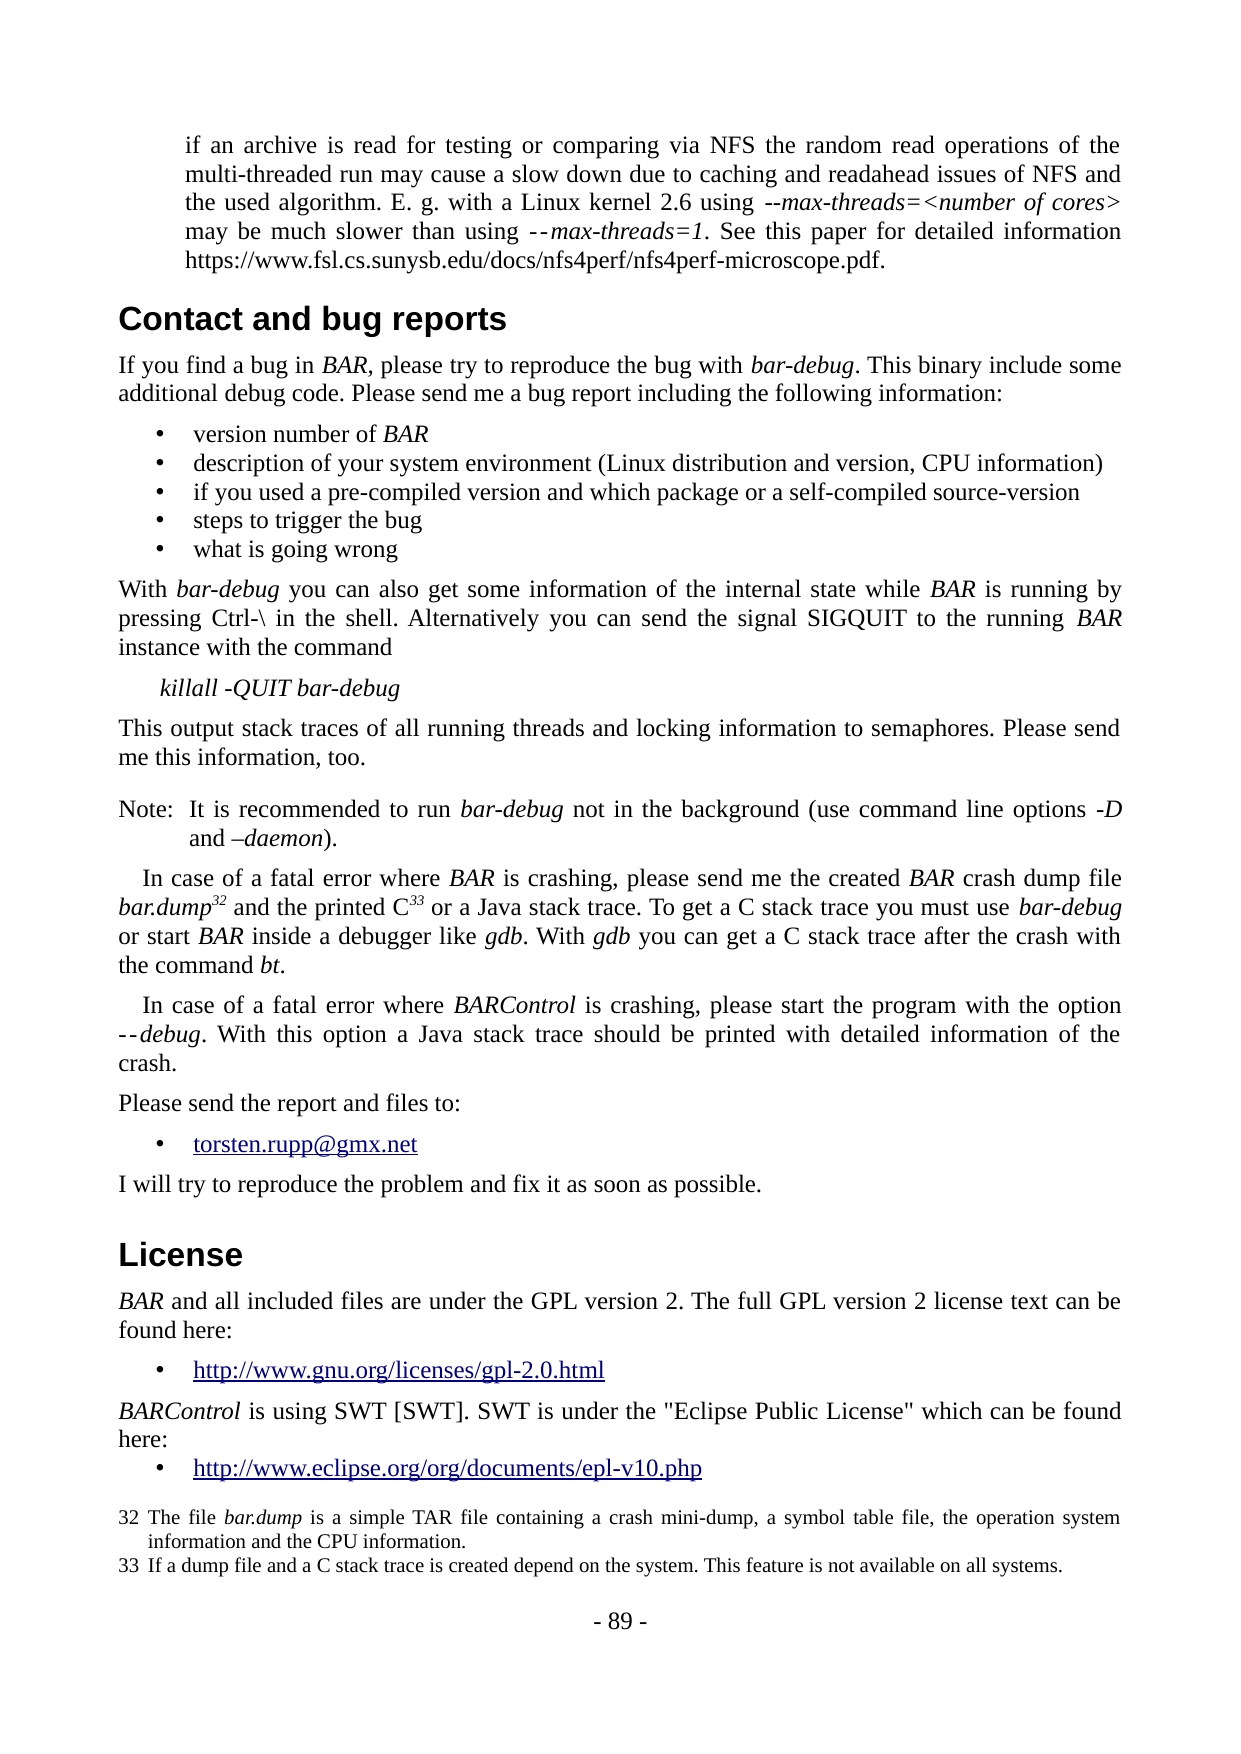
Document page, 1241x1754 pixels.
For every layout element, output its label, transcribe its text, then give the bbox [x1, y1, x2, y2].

text In case of a fatal error where BARControl is crashing, please start the program with the option ‑‑debug. With this option a Java stack trace should be printed with detailed information of the crash. [118, 990, 1122, 1076]
text The file bar.dump is a simple TAR file containing a crash mini-dump, a symbol table file, the operation system information and the CPU information. [118, 1505, 1122, 1553]
text killall -QUIT bar-debug [159, 673, 1122, 701]
list version number of BAR [156, 419, 1122, 448]
text If you find a bug in BAR, please try to reproduce the bug with bar-debug. This binary include some additional debug code. Please send me a bug report including the following information: [118, 350, 1122, 407]
list if you used a pre-compiled version and which package or a self-compiled source-version [156, 477, 1122, 505]
text I will try to reproduce the problem and fix it as soon as possible. [118, 1169, 1122, 1198]
text Note: It is recommended to run bar-debug not in the background (use command line options -D and –daemon). [118, 794, 1122, 852]
list description of your system environment (Linux distribution and version, CPU information) [156, 448, 1122, 477]
list steps to trigger the bug [156, 505, 1122, 534]
list torsten.rupp@gmx.net [156, 1129, 1122, 1157]
subtitle Contact and bug reports [118, 299, 1122, 337]
text BAR and all included files are under the GPL version 2. The full GPL version 2 license text can be found here: [118, 1286, 1122, 1343]
subtitle License [118, 1235, 1122, 1273]
list http://www.gnu.org/licenses/gpl-2.0.html [156, 1355, 1122, 1384]
text BARControl is using SWT [SWT]. SWT is under the "Eclipse Public License" which can be found here: [118, 1396, 1122, 1453]
text if an archive is read for testing or comparing via NFS the random read operations of the multi-threaded run may cause a slow down due to caching and readahead issues of NFS and the used algorithm. E. g. with a Linux kernel 2.6 using ‑‑max-threads=<number of cores> may be much slower than using ‑‑max-threads=1. See this paper for detailed information https://www.fsl.cs.sunysb.edu/docs/nfs4perf/nfs4perf-microscope.pdf. [185, 130, 1122, 274]
text With bar-debug you can also get some information of the internal state while BAR is running by pressing Ctrl-\ in the shell. Alternatively you can send the signal SIGQUIT to the running BAR instance with the command [118, 574, 1122, 661]
text In case of a fatal error where BAR is crashing, please send me the created BAR crash dump file bar.dump and the printed C or a Java stack trace. To get a C stack trace you must use bar-debug or start BAR inside a debugger like gdb. With gdb you can get a C stack trace after the crash with the command bt. [118, 863, 1122, 978]
text This output stack traces of all running threads and locking information to semaphores. Please send me this information, too. [118, 713, 1122, 771]
list what is going wrong [156, 534, 1122, 563]
text Please send the report and files to: [118, 1088, 1122, 1117]
list http://www.eclipse.org/org/documents/epl-v10.php [156, 1453, 1122, 1482]
text If a dump file and a C stack trace is created depend on the system. This feature is not available on all systems. [118, 1553, 1122, 1577]
